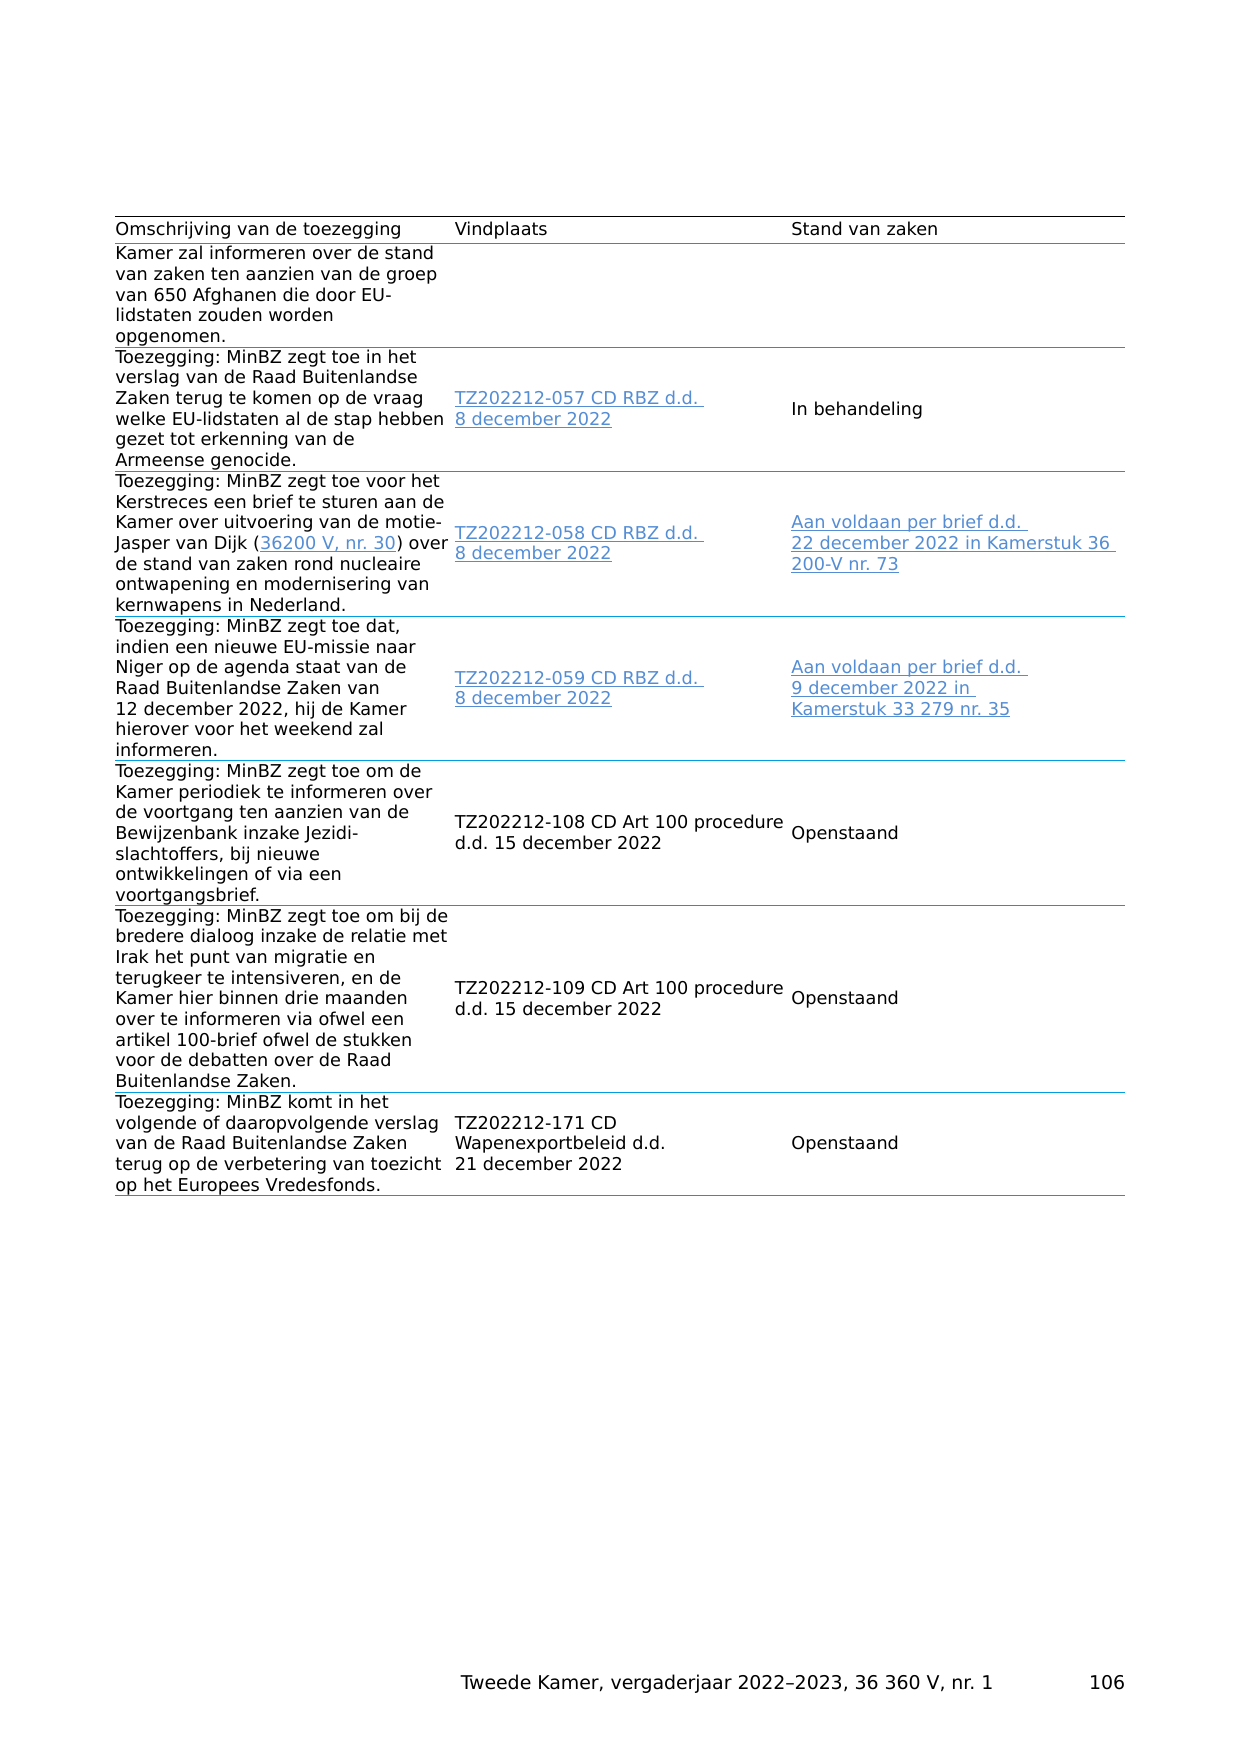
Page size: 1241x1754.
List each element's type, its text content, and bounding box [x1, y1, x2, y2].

table_cell Aan voldaan per brief d.d. 9 december 2022 in Kamerstuk 33 279 nr. 35 [788, 617, 1125, 760]
table_cell Toezegging: MinBZ zegt toe voor het Kerstreces een brief te sturen aan de Kamer over uitvoering van de motie-Jasper van Dijk (36200 V, nr. 30) over de stand van zaken rond nucleaire ontwapening en modernisering van kernwapens in Nederland. [115, 472, 452, 616]
table_cell Openstaand [788, 761, 1125, 905]
table_cell Toezegging: MinBZ zegt toe dat, indien een nieuwe EU-missie naar Niger op de agenda staat van de Raad Buitenlandse Zaken van 12 december 2022, hij de Kamer hierover voor het weekend zal informeren. [115, 617, 452, 760]
table_cell TZ202212-109 CD Art 100 procedure d.d. 15 december 2022 [452, 906, 788, 1091]
table_cell Aan voldaan per brief d.d. 22 december 2022 in Kamerstuk 36 200-V nr. 73 [788, 472, 1125, 616]
table_cell Toezegging: MinBZ zegt toe in het verslag van de Raad Buitenlandse Zaken terug te komen op de vraag welke EU-lidstaten al de stap hebben gezet tot erkenning van de Armeense genocide. [115, 348, 452, 471]
table_cell [452, 244, 788, 346]
table_cell In behandeling [788, 348, 1125, 471]
table_cell Toezegging: MinBZ zegt toe om de Kamer periodiek te informeren over de voortgang ten aanzien van de Bewijzenbank inzake Jezidi-slachtoffers, bij nieuwe ontwikkelingen of via een voortgangsbrief. [115, 761, 452, 905]
table_cell TZ202212-057 CD RBZ d.d. 8 december 2022 [452, 348, 788, 471]
table_cell Toezegging: MinBZ zegt toe om bij de bredere dialoog inzake de relatie met Irak het punt van migratie en terugkeer te intensiveren, en de Kamer hier binnen drie maanden over te informeren via ofwel een artikel 100-brief ofwel de stukken voor de debatten over de Raad Buitenlandse Zaken. [115, 906, 452, 1091]
table_cell TZ202212-058 CD RBZ d.d. 8 december 2022 [452, 472, 788, 616]
table_cell Vindplaats [452, 217, 788, 243]
table_cell TZ202212-171 CD Wapenexportbeleid d.d. 21 december 2022 [452, 1093, 788, 1195]
table_cell TZ202212-059 CD RBZ d.d. 8 december 2022 [452, 617, 788, 760]
table_cell Toezegging: MinBZ komt in het volgende of daaropvolgende verslag van de Raad Buitenlandse Zaken terug op de verbetering van toezicht op het Europees Vredesfonds. [115, 1093, 452, 1195]
table_cell Omschrijving van de toezegging [115, 217, 452, 243]
table_cell TZ202212-108 CD Art 100 procedure d.d. 15 december 2022 [452, 761, 788, 905]
table_cell Stand van zaken [788, 217, 1125, 243]
table_cell [788, 244, 1125, 346]
table_cell Openstaand [788, 906, 1125, 1091]
table_header Door bewindslieden gedane toezeggingen [115, 191, 1125, 216]
table_cell Kamer zal informeren over de stand van zaken ten aanzien van de groep van 650 Afghanen die door EU-lidstaten zouden worden opgenomen. [115, 244, 452, 346]
table_cell Openstaand [788, 1093, 1125, 1195]
